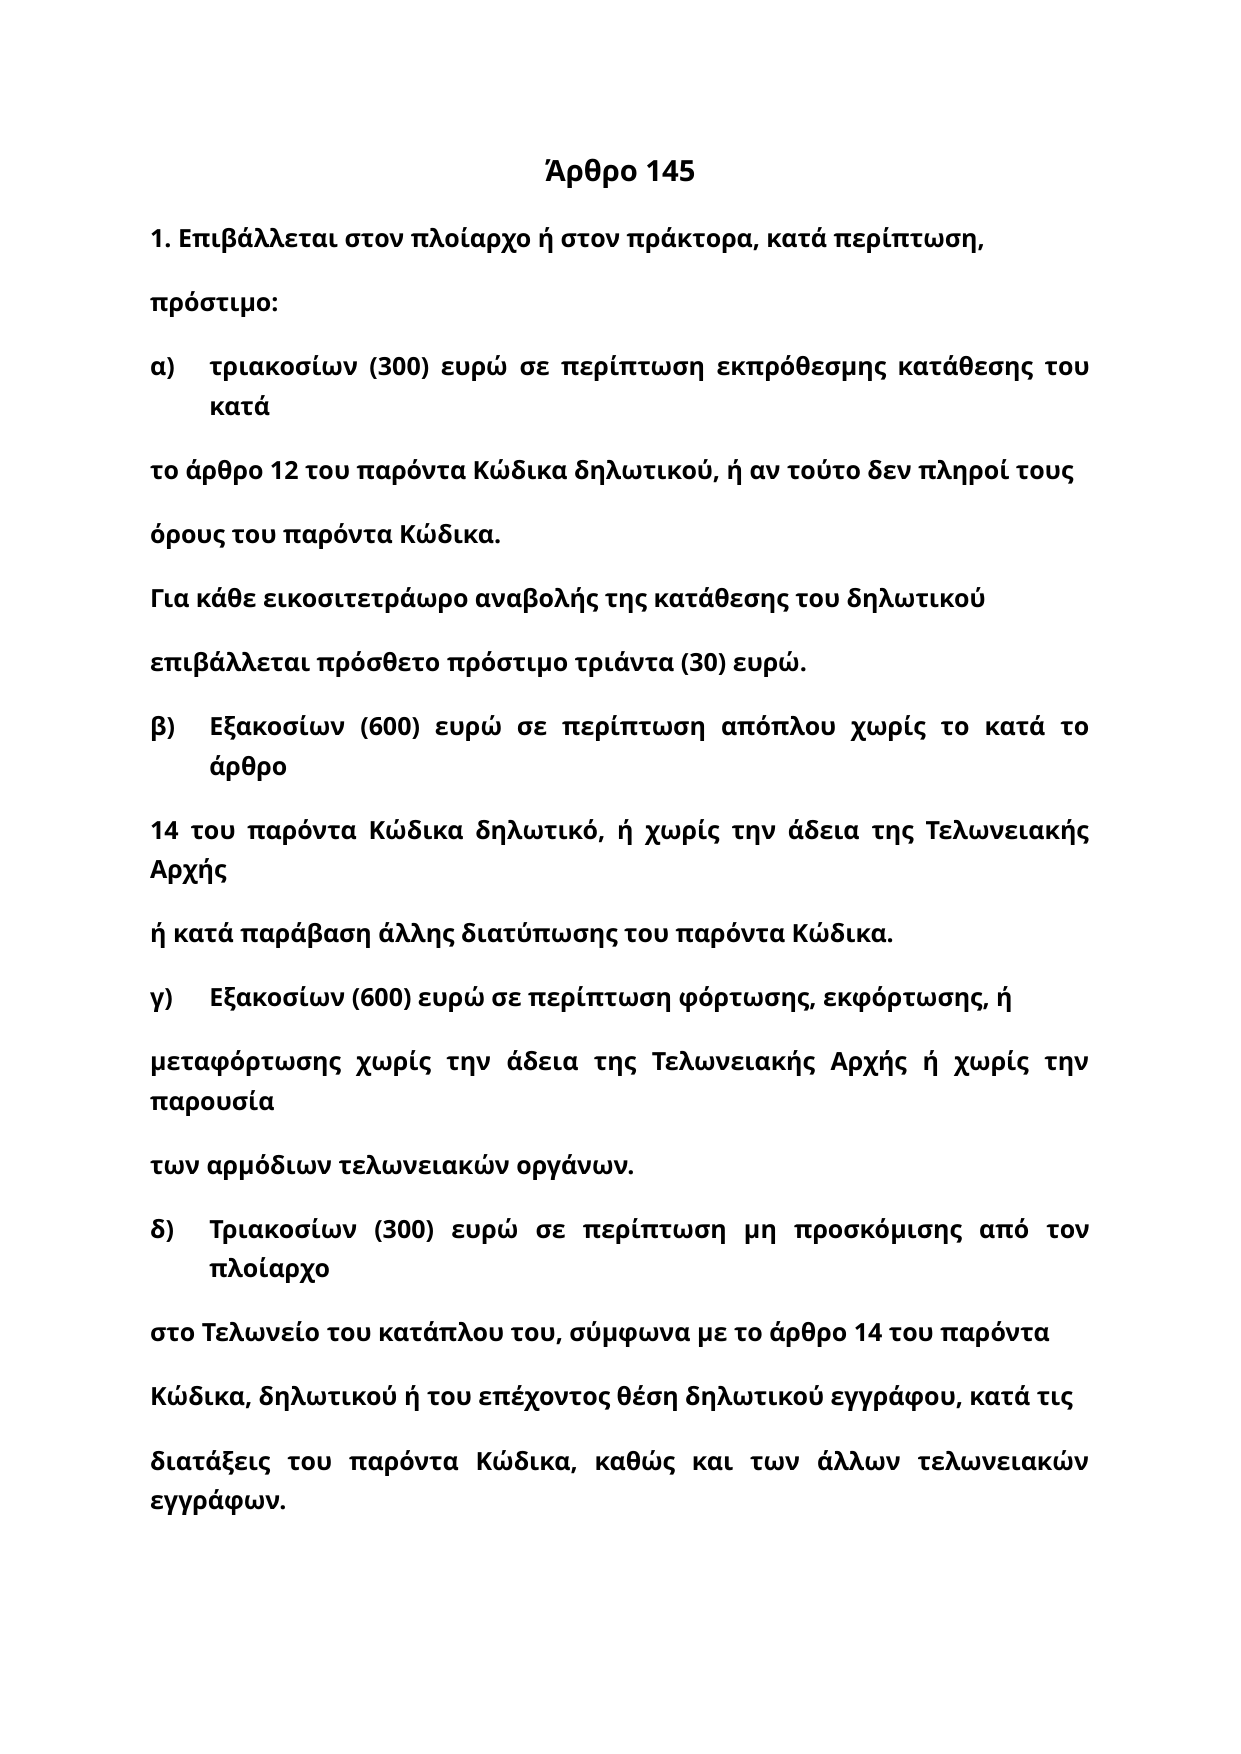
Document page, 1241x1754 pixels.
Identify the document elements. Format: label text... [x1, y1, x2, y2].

text στο Τελωνείο του κατάπλου του, σύμφωνα με το άρθρο 14 του παρόντα [150, 1315, 1090, 1349]
text 1. Επιβάλλεται στον πλοίαρχο ή στον πράκτορα, κατά περίπτωση, [150, 221, 1090, 255]
text Για κάθε εικοσιτετράωρο αναβολής της κατάθεσης του δηλωτικού [150, 581, 1090, 615]
text επιβάλλεται πρόσθετο πρόστιμο τριάντα (30) ευρώ. [150, 645, 1090, 679]
list γ) Εξακοσίων (600) ευρώ σε περίπτωση φόρτωσης, εκφόρτωσης, ή [150, 980, 1090, 1014]
text των αρμόδιων τελωνειακών οργάνων. [150, 1147, 1090, 1181]
list α) τριακοσίων (300) ευρώ σε περίπτωση εκπρόθεσμης κατάθεσης του κατά [150, 349, 1090, 422]
text μεταφόρτωσης χωρίς την άδεια της Τελωνειακής Αρχής ή χωρίς την παρουσία [150, 1044, 1090, 1117]
text πρόστιμο: [150, 285, 1090, 319]
text Κώδικα, δηλωτικού ή του επέχοντος θέση δηλωτικού εγγράφου, κατά τις [150, 1379, 1090, 1413]
text ή κατά παράβαση άλλης διατύπωσης του παρόντα Κώδικα. [150, 916, 1090, 950]
text διατάξεις του παρόντα Κώδικα, καθώς και των άλλων τελωνειακών εγγράφων. [150, 1443, 1090, 1516]
text το άρθρο 12 του παρόντα Κώδικα δηλωτικού, ή αν τούτο δεν πληροί τους [150, 452, 1090, 486]
list β) Εξακοσίων (600) ευρώ σε περίπτωση απόπλου χωρίς το κατά το άρθρο [150, 709, 1090, 782]
text 14 του παρόντα Κώδικα δηλωτικό, ή χωρίς την άδεια της Τελωνειακής Αρχής [150, 812, 1090, 886]
subtitle Άρθρο 145 [150, 150, 1090, 190]
list δ) Τριακοσίων (300) ευρώ σε περίπτωση μη προσκόμισης από τον πλοίαρχο [150, 1211, 1090, 1285]
text όρους του παρόντα Κώδικα. [150, 516, 1090, 551]
